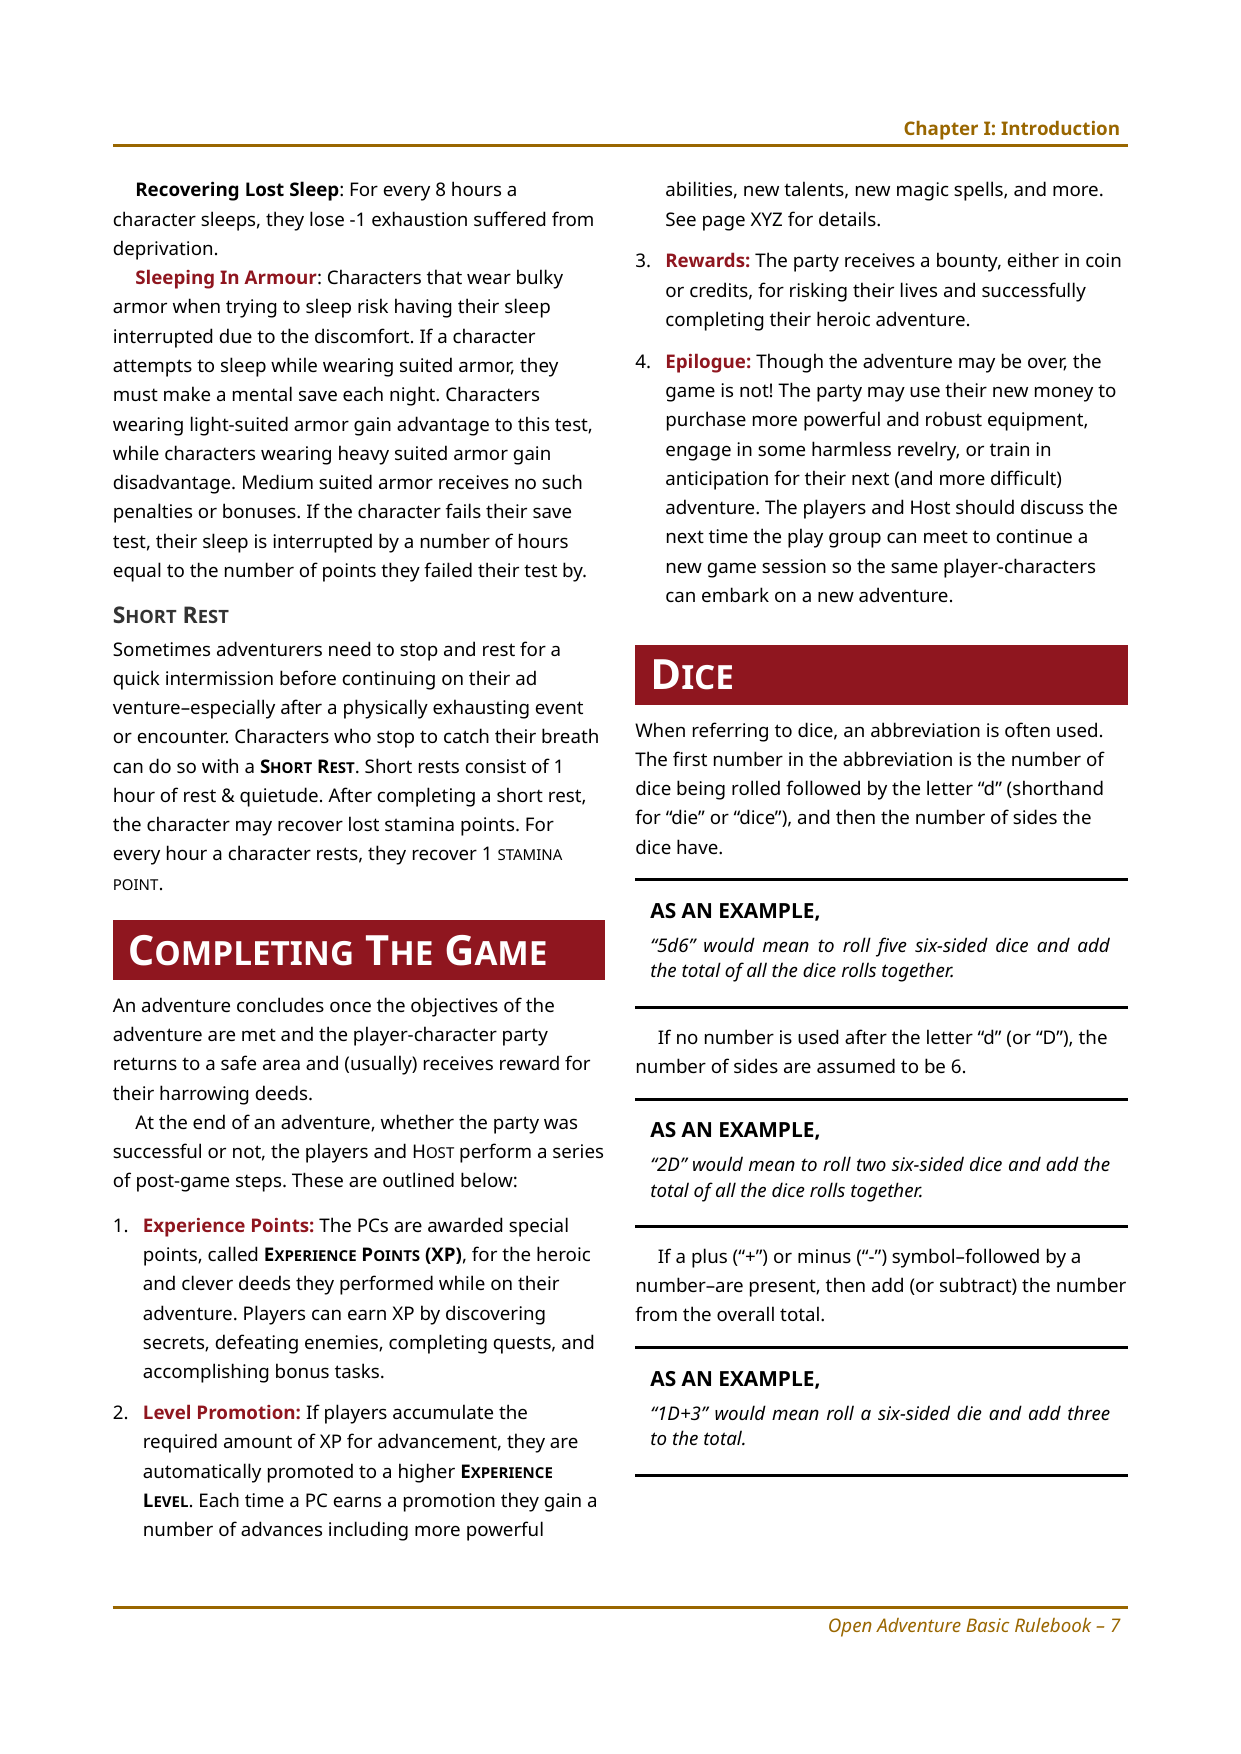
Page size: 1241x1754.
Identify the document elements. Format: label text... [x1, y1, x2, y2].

list abilities, new talents, new magic spells, and more. See page XYZ for details. [635, 177, 1128, 232]
text If no number is used after the letter “d” (or “D”), the number of sides are assumed to be 6. [635, 1024, 1128, 1079]
table_header As An Example, “1D+3” would mean roll a six-sided die and add three to the total. [635, 1349, 1128, 1474]
text venture–especially after a physically exhausting event or encounter. Characters who stop to catch their breath can do so with a Short Rest. Short rests consist of 1 hour of rest & quietude. After completing a short rest, the character may recover lost stamina points. For every hour a character rests, they recover 1 stamina point. [113, 694, 605, 896]
list Rewards: The party receives a bounty, either in coin or credits, for risking their lives and successfully completing their heroic adventure. [635, 248, 1128, 332]
text An adventure concludes once the objectives of the adventure are met and the player-character party returns to a safe area and (usually) receives reward for their harrowing deeds. [113, 992, 605, 1105]
text If a plus (“+”) or minus (“-”) symbol–followed by a number–are present, then add (or subtract) the number from the overall total. [635, 1243, 1128, 1327]
text When referring to dice, an abbreviation is often used. The first number in the abbreviation is the number of dice being rolled followed by the letter “d” (shorthand for “die” or “dice”), and then the number of sides the dice have. [635, 717, 1128, 859]
text Recovering Lost Sleep: For every 8 hours a character sleeps, they lose -1 exhaustion suffered from deprivation. [113, 177, 605, 261]
subtitle Short Rest [113, 598, 605, 630]
list Experience Points: The PCs are awarded special points, called Experience Points (XP), for the heroic and clever deeds they performed while on their adventure. Players can earn XP by discovering secrets, defeating enemies, completing quests, and accomplishing bonus tasks. [113, 1212, 605, 1384]
text At the end of an adventure, whether the party was successful or not, the players and Host perform a series of post-game steps. These are outlined below: [113, 1109, 605, 1193]
list Epilogue: Though the adventure may be over, the game is not! The party may use their new money to purchase more powerful and robust equipment, engage in some harmless revelry, or train in anticipation for their next (and more difficult) adventure. The players and Host should discuss the next time the play group can meet to continue a new game session so the same player-characters can embark on a new adventure. [635, 348, 1128, 608]
text Sometimes adventurers need to stop and rest for a quick intermission before continuing on their ad [113, 636, 605, 691]
list Level Promotion: If players accumulate the required amount of XP for advancement, they are automatically promoted to a higher Experience Level. Each time a PC earns a promotion they gain a number of advances including more powerful [113, 1399, 605, 1542]
table_header As An Example, “5d6” would mean to roll five six-sided dice and add the total of all the dice rolls together. [635, 881, 1128, 1006]
subtitle Dice [635, 645, 1128, 705]
subtitle Completing The Game [113, 920, 605, 980]
text Sleeping in Armour: Characters that wear bulky armor when trying to sleep risk having their sleep interrupted due to the discomfort. If a character attempts to sleep while wearing suited armor, they must make a mental save each night. Characters wearing light-suited armor gain advantage to this test, while characters wearing heavy suited armor gain disadvantage. Medium suited armor receives no such penalties or bonuses. If the character fails their save test, their sleep is interrupted by a number of hours equal to the number of points they failed their test by. [113, 264, 605, 583]
table_header As An Example, “2D” would mean to roll two six-sided dice and add the total of all the dice rolls together. [635, 1101, 1128, 1225]
